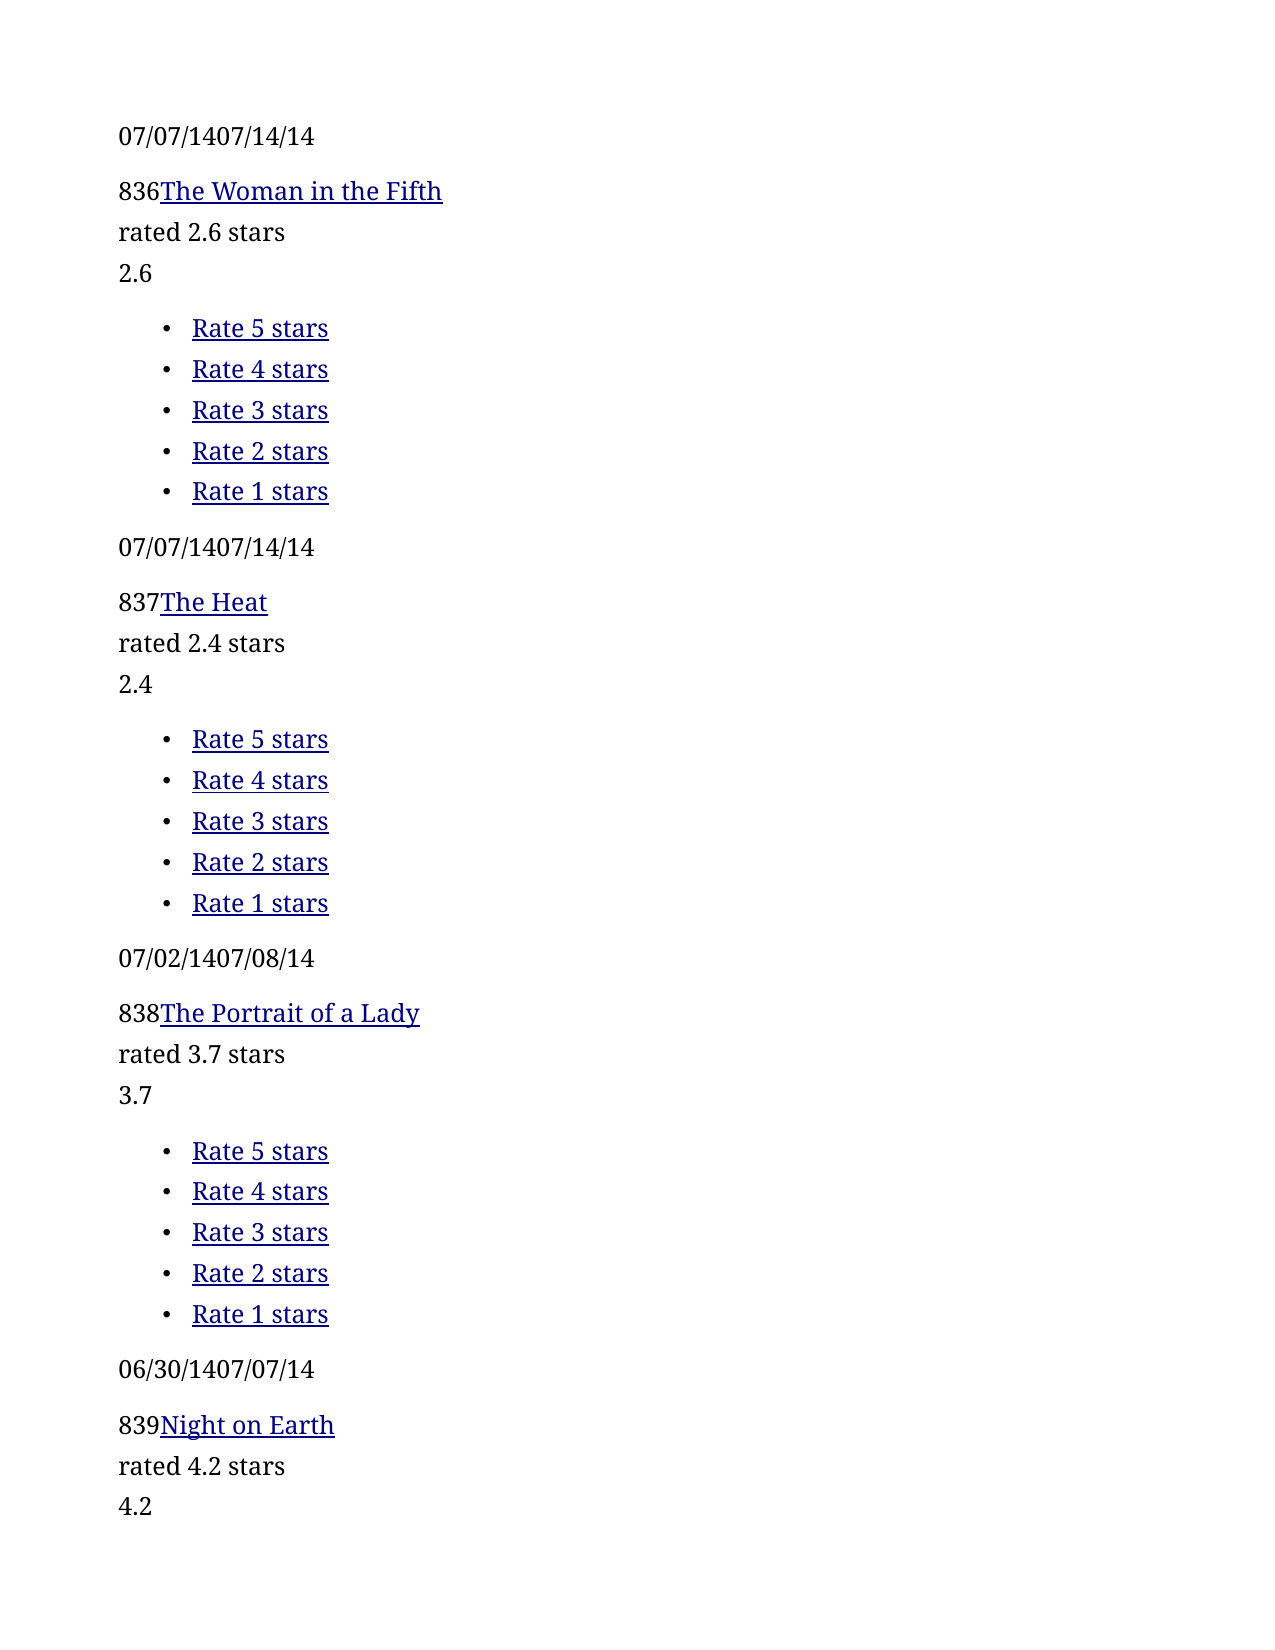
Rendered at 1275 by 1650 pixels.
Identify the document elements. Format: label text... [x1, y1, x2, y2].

text 07/07/1407/14/14 [118, 529, 1157, 563]
text rated 4.2 stars [118, 1448, 1157, 1482]
list Rate 4 stars [162, 1174, 1157, 1208]
list Rate 5 stars [162, 1133, 1157, 1167]
list Rate 3 stars [162, 1215, 1157, 1249]
list Rate 5 stars [162, 311, 1157, 345]
list Rate 4 stars [162, 351, 1157, 386]
list Rate 2 stars [162, 433, 1157, 467]
text 4.2 [118, 1489, 1157, 1523]
list Rate 3 stars [162, 392, 1157, 426]
list Rate 1 stars [162, 474, 1157, 508]
text 07/02/1407/08/14 [118, 941, 1157, 975]
text 3.7 [118, 1078, 1157, 1112]
text 836The Woman in the Fifth [118, 173, 1157, 208]
list Rate 5 stars [162, 722, 1157, 756]
text 06/30/1407/07/14 [118, 1352, 1157, 1386]
text 838The Portrait of a Lady [118, 996, 1157, 1030]
text rated 2.6 stars [118, 214, 1157, 248]
text 837The Heat [118, 585, 1157, 619]
list Rate 4 stars [162, 763, 1157, 797]
text rated 2.4 stars [118, 626, 1157, 660]
list Rate 1 stars [162, 885, 1157, 919]
list Rate 2 stars [162, 844, 1157, 878]
text 2.4 [118, 666, 1157, 701]
text rated 3.7 stars [118, 1037, 1157, 1071]
list Rate 1 stars [162, 1296, 1157, 1331]
text 07/07/1407/14/14 [118, 118, 1157, 152]
text 2.6 [118, 255, 1157, 289]
list Rate 3 stars [162, 803, 1157, 838]
list Rate 2 stars [162, 1256, 1157, 1290]
text 839Night on Earth [118, 1407, 1157, 1441]
